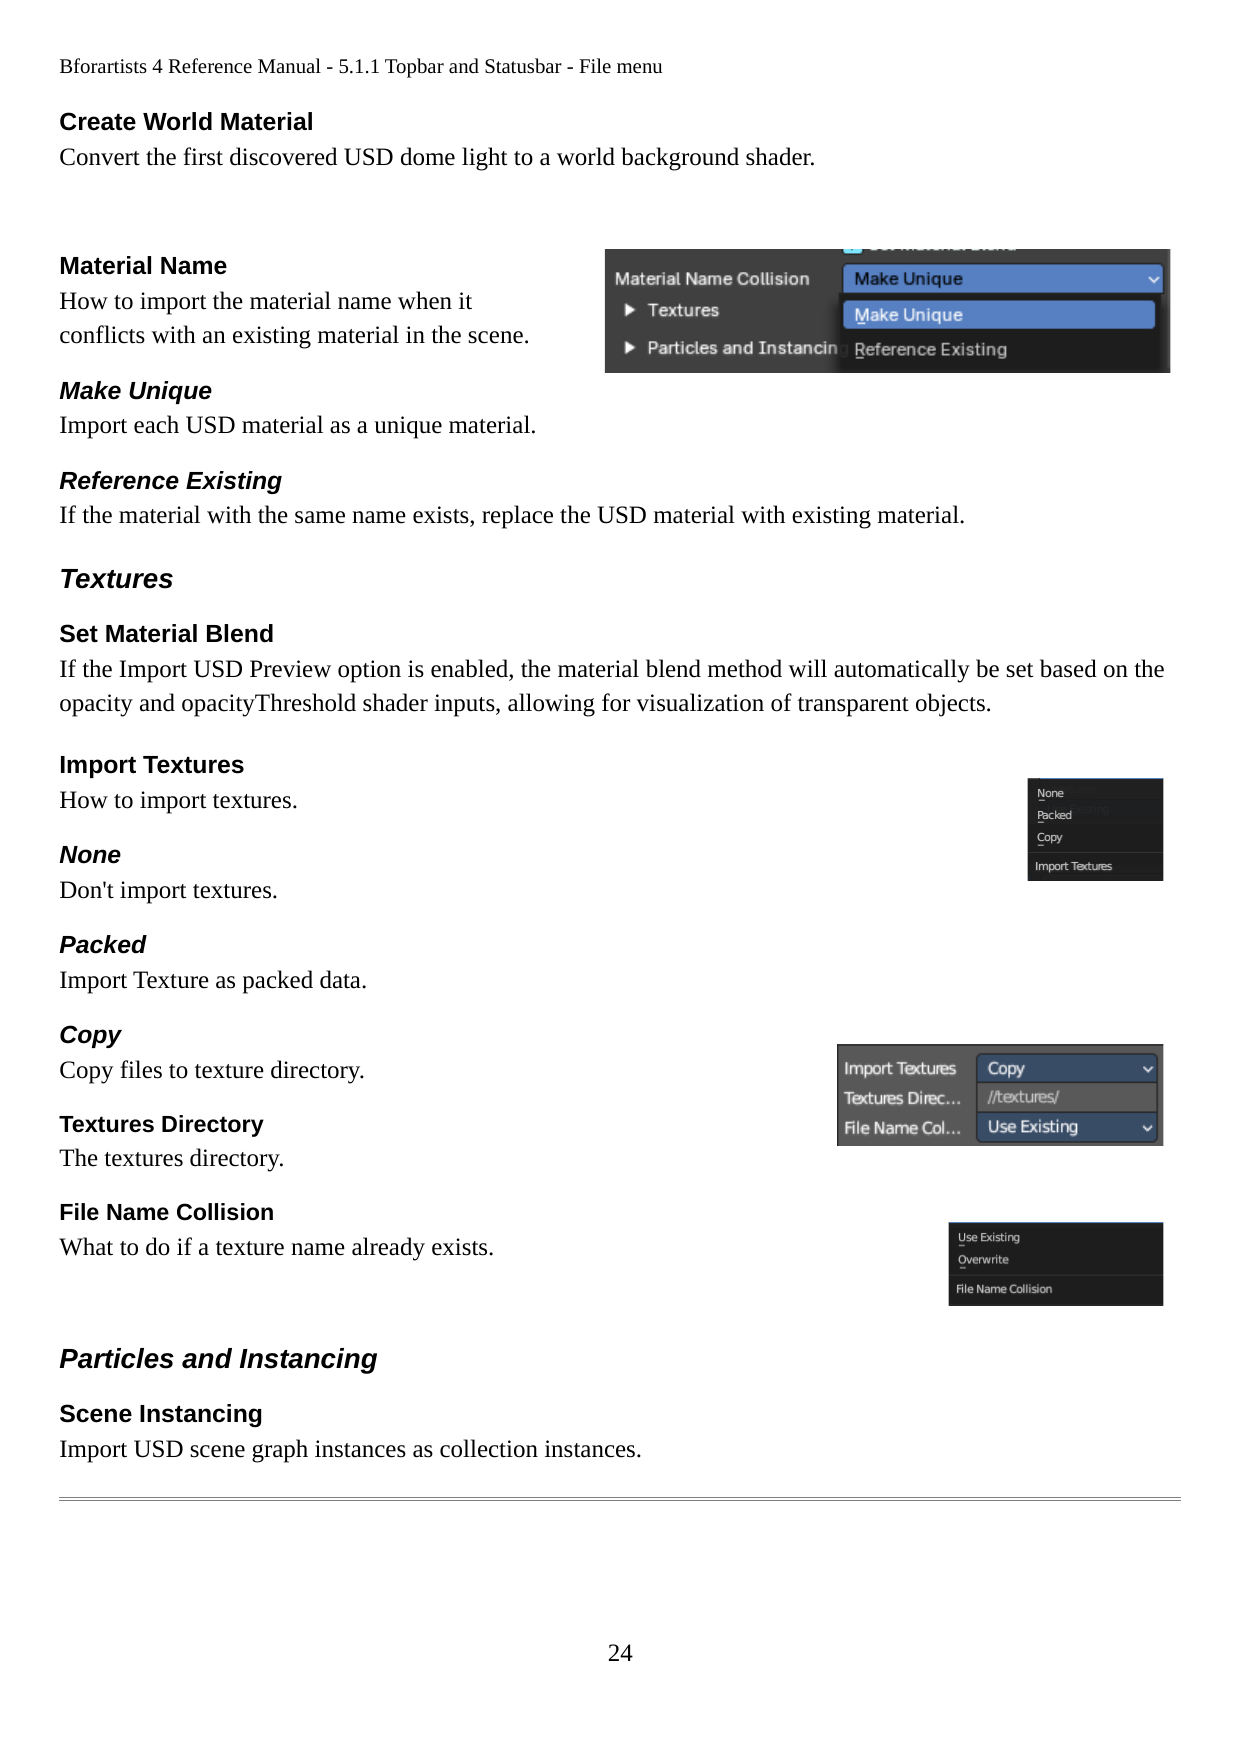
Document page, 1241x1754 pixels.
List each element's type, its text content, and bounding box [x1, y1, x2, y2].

picture [948, 1222, 1164, 1306]
picture [837, 1044, 1164, 1146]
subtitle Make Unique [59, 376, 1181, 404]
subtitle Textures [59, 562, 1181, 594]
text How to import textures. [59, 785, 1027, 813]
subtitle Set Material Blend [59, 619, 1181, 648]
text [1164, 785, 1181, 813]
text If the material with the same name exists, replace the USD material with existing material. [59, 501, 1181, 529]
text Convert the first discovered USD dome light to a world background shader. [59, 142, 1181, 171]
text Import USD scene graph instances as collection instances. [59, 1434, 1181, 1463]
subtitle None [59, 840, 1027, 868]
text Import each USD material as a unique material. [59, 411, 1181, 439]
text Copy files to texture directory. [59, 1055, 837, 1084]
subtitle Reference Existing [59, 466, 1181, 494]
picture [1027, 778, 1164, 881]
subtitle Create World Material [59, 107, 1181, 136]
text The textures directory. [59, 1143, 1181, 1172]
subtitle Textures Directory [59, 1110, 837, 1137]
subtitle [1164, 840, 1181, 868]
picture [604, 249, 1171, 373]
subtitle [1164, 1110, 1181, 1137]
subtitle Import Textures [59, 750, 1181, 778]
subtitle Packed [59, 930, 1181, 959]
text How to import the material name when it conflicts with an existing material in the scene. [59, 286, 604, 349]
text What to do if a texture name already exists. [59, 1232, 948, 1260]
subtitle Scene Instancing [59, 1399, 1181, 1428]
subtitle Particles and Instancing [59, 1342, 1181, 1374]
text Import Texture as packed data. [59, 965, 1181, 994]
subtitle File Name Collision [59, 1199, 1181, 1225]
subtitle [1171, 251, 1181, 280]
text Don't import textures. [59, 875, 1181, 903]
text If the Import USD Preview option is enabled, the material blend method will automatically be set based on the opacity and opacityThreshold shader inputs, allowing for visualization of transparent objects. [59, 654, 1181, 717]
subtitle Material Name [59, 251, 604, 280]
subtitle Copy [59, 1020, 1181, 1049]
